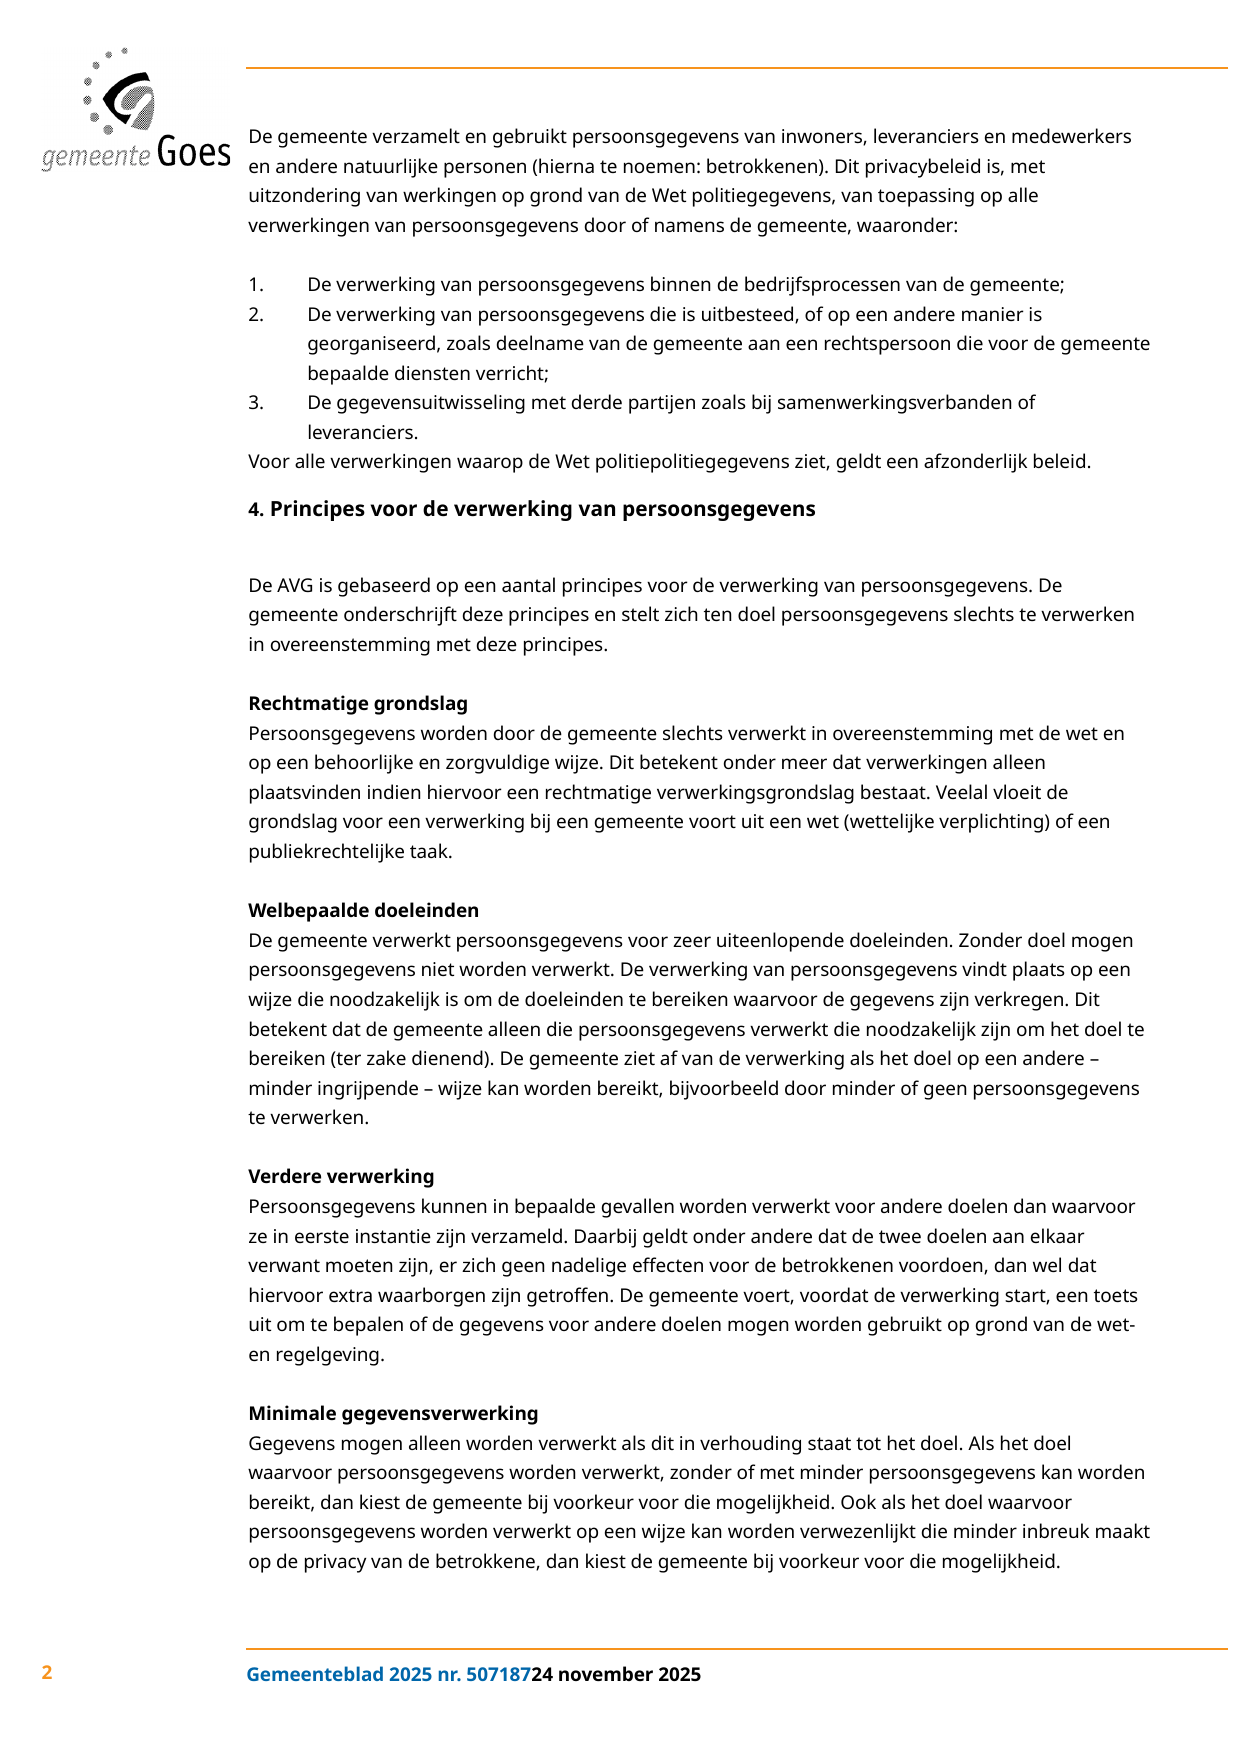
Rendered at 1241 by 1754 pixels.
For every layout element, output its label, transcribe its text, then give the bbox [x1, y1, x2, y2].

text Gegevens mogen alleen worden verwerkt als dit in verhouding staat tot het doel. Als het doel waarvoor persoonsgegevens worden verwerkt, zonder of met minder persoonsgegevens kan worden bereikt, dan kiest de gemeente bij voorkeur voor die mogelijkheid. Ook als het doel waarvoor persoonsgegevens worden verwerkt op een wijze kan worden verwezenlijkt die minder inbreuk maakt op de privacy van de betrokkene, dan kiest de gemeente bij voorkeur voor die mogelijkheid. [248, 1430, 1152, 1574]
list De gegevensuitwisseling met derde partijen zoals bij samenwerkingsverbanden of leveranciers. [248, 389, 1152, 445]
text De gemeente verwerkt persoonsgegevens voor zeer uiteenlopende doeleinden. Zonder doel mogen persoonsgegevens niet worden verwerkt. De verwerking van persoonsgegevens vindt plaats op een wijze die noodzakelijk is om de doeleinden te bereiken waarvoor de gegevens zijn verkregen. Dit betekent dat de gemeente alleen die persoonsgegevens verwerkt die noodzakelijk zijn om het doel te bereiken (ter zake dienend). De gemeente ziet af van de verwerking als het doel op een andere – minder ingrijpende – wijze kan worden bereikt, bijvoorbeeld door minder of geen persoonsgegevens te verwerken. [248, 927, 1152, 1130]
text De gemeente verzamelt en gebruikt persoonsgegevens van inwoners, leveranciers en medewerkers en andere natuurlijke personen (hierna te noemen: betrokkenen). Dit privacybeleid is, met uitzondering van werkingen op grond van de Wet politiegegevens, van toepassing op alle verwerkingen van persoonsgegevens door of namens de gemeente, waaronder: [248, 123, 1152, 238]
text De AVG is gebaseerd op een aantal principes voor de verwerking van persoonsgegevens. De gemeente onderschrijft deze principes en stelt zich ten doel persoonsgegevens slechts te verwerken in overeenstemming met deze principes. [248, 572, 1152, 657]
text Welbepaalde doeleinden [248, 897, 1152, 923]
text Rechtmatige grondslag [248, 690, 1152, 716]
list De verwerking van persoonsgegevens die is uitbesteed, of op een andere manier is georganiseerd, zoals deelname van de gemeente aan een rechtspersoon die voor de gemeente bepaalde diensten verricht; [248, 301, 1152, 386]
text Persoonsgegevens kunnen in bepaalde gevallen worden verwerkt voor andere doelen dan waarvoor ze in eerste instantie zijn verzameld. Daarbij geldt onder andere dat de twee doelen aan elkaar verwant moeten zijn, er zich geen nadelige effecten voor de betrokkenen voordoen, dan wel dat hiervoor extra waarborgen zijn getroffen. De gemeente voert, voordat de verwerking start, een toets uit om te bepalen of de gegevens voor andere doelen mogen worden gebruikt op grond van de wet- en regelgeving. [248, 1193, 1152, 1367]
list De verwerking van persoonsgegevens binnen de bedrijfsprocessen van de gemeente; [248, 271, 1152, 297]
text Verdere verwerking [248, 1164, 1152, 1189]
text Voor alle verwerkingen waarop de Wet politiepolitiegegevens ziet, geldt een afzonderlijk beleid. [248, 449, 1152, 474]
picture [41, 47, 231, 172]
text 4. Principes voor de verwerking van persoonsgegevens [248, 494, 1152, 523]
text Persoonsgegevens worden door de gemeente slechts verwerkt in overeenstemming met de wet en op een behoorlijke en zorgvuldige wijze. Dit betekent onder meer dat verwerkingen alleen plaatsvinden indien hiervoor een rechtmatige verwerkingsgrondslag bestaat. Veelal vloeit de grondslag voor een verwerking bij een gemeente voort uit een wet (wettelijke verplichting) of een publiekrechtelijke taak. [248, 720, 1152, 864]
text Minimale gegevensverwerking [248, 1400, 1152, 1426]
